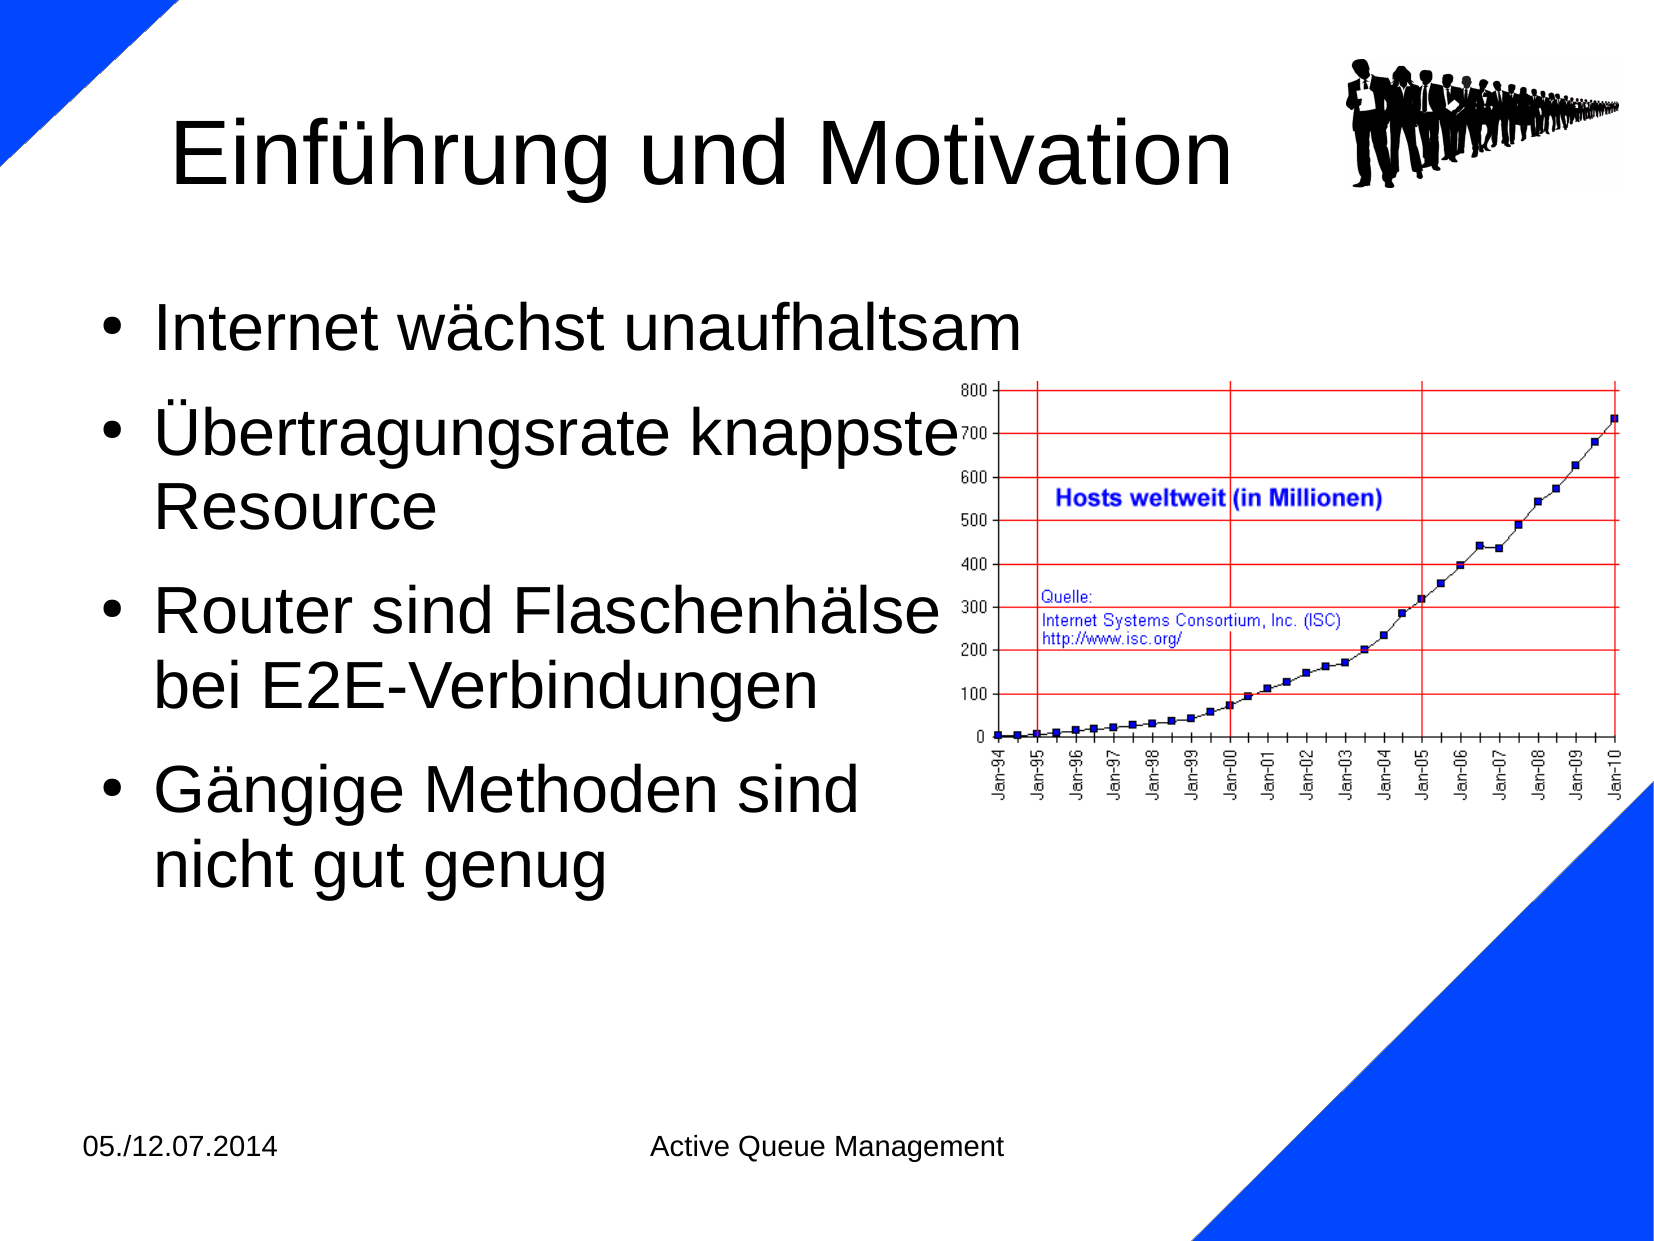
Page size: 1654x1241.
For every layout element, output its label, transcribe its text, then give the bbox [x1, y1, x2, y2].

picture [1571, 381, 1630, 804]
title Einführung und Motivation [82, 49, 1323, 257]
picture [1346, 59, 1619, 188]
list Internet wächst unaufhaltsam Übertragungsrate knappste Resource Router sind Flaschenhälse bei E2E-Verbindungen Gängige Methoden sind nicht gut genug [82, 290, 1571, 1010]
